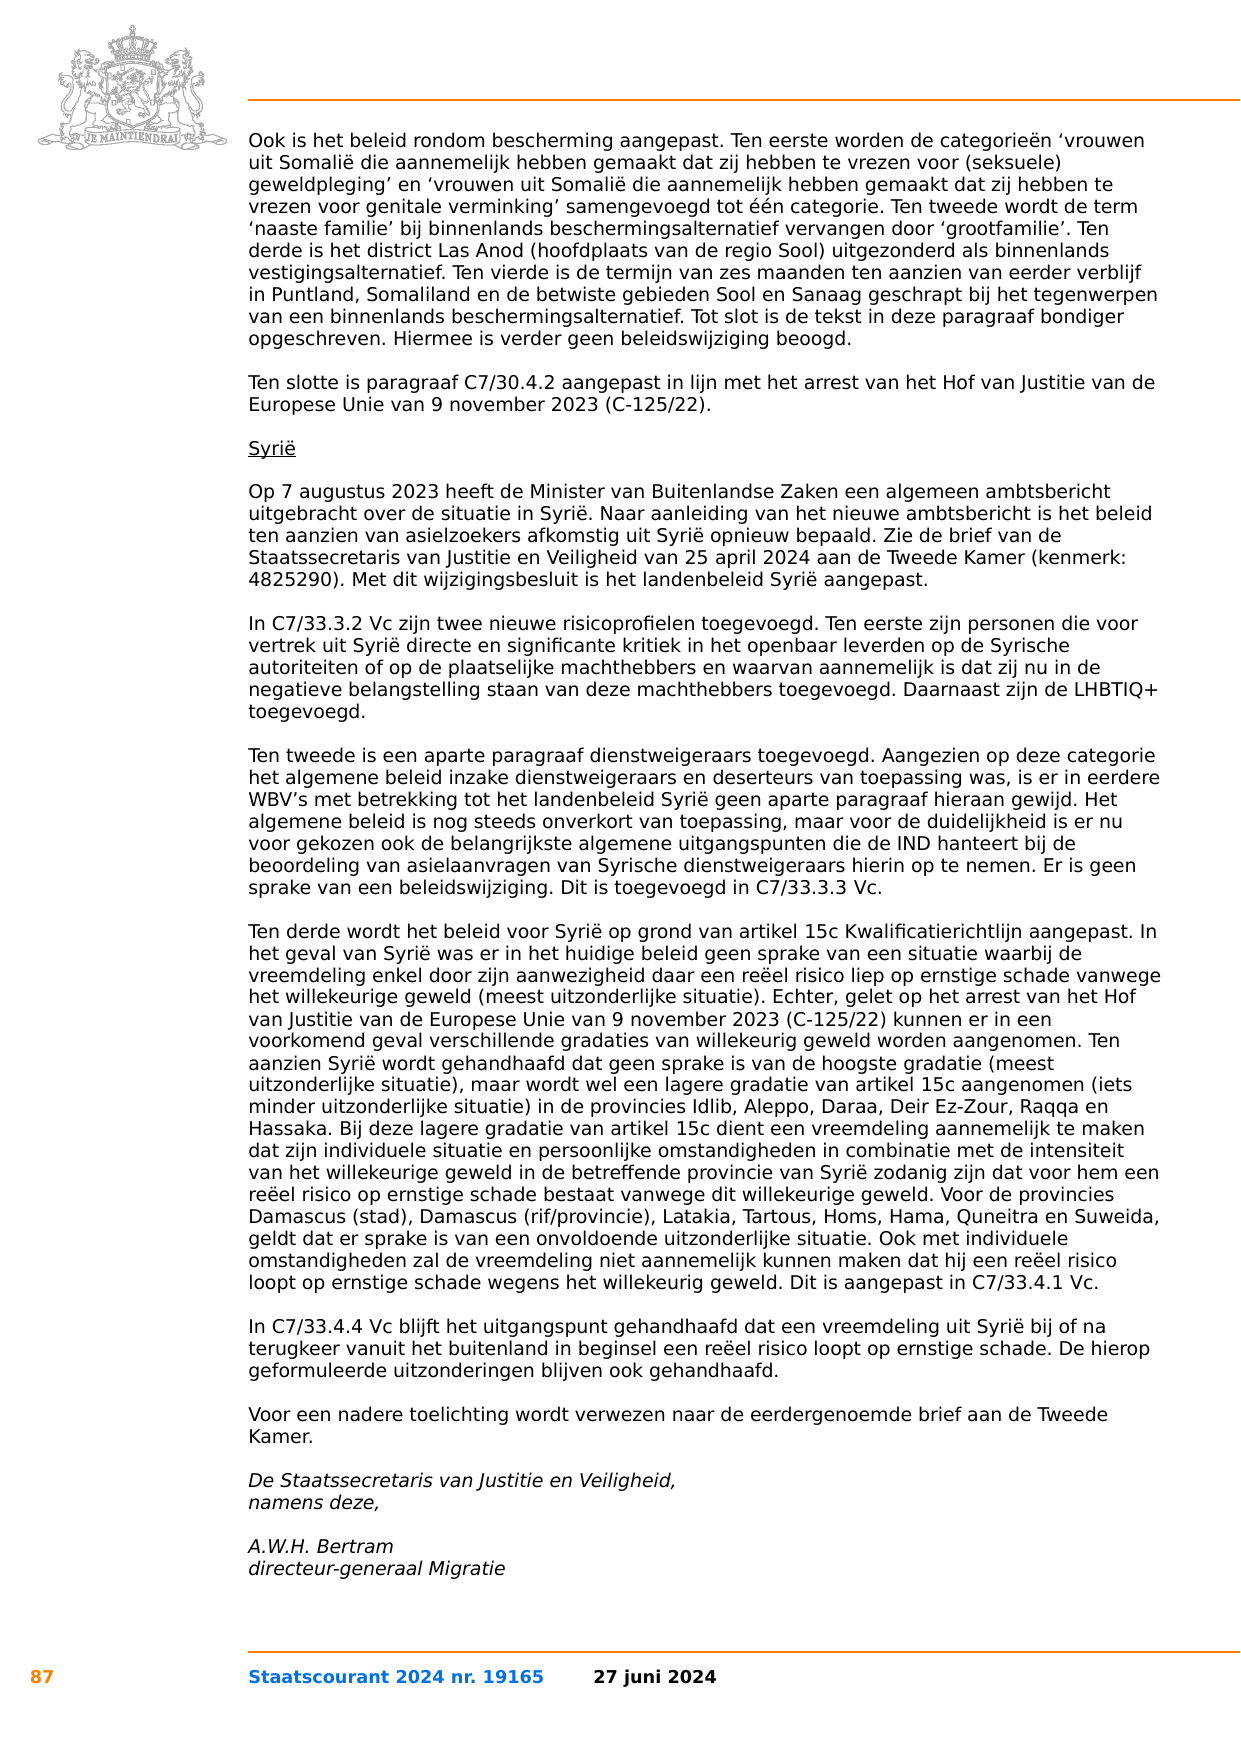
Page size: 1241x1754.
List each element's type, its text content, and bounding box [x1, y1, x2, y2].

picture [38, 25, 227, 150]
text Ten derde wordt het beleid voor Syrië op grond van artikel 15c Kwalificatierichtlijn aangepast. In het geval van Syrië was er in het huidige beleid geen sprake van een situatie waarbij de vreemdeling enkel door zijn aanwezigheid daar een reëel risico liep op ernstige schade vanwege het willekeurige geweld (meest uitzonderlijke situatie). Echter, gelet op het arrest van het Hof van Justitie van de Europese Unie van 9 november 2023 (C-125/22) kunnen er in een voorkomend geval verschillende gradaties van willekeurig geweld worden aangenomen. Ten aanzien Syrië wordt gehandhaafd dat geen sprake is van de hoogste gradatie (meest uitzonderlijke situatie), maar wordt wel een lagere gradatie van artikel 15c aangenomen (iets minder uitzonderlijke situatie) in de provincies Idlib, Aleppo, Daraa, Deir Ez-Zour, Raqqa en Hassaka. Bij deze lagere gradatie van artikel 15c dient een vreemdeling aannemelijk te maken dat zijn individuele situatie en persoonlijke omstandigheden in combinatie met de intensiteit van het willekeurige geweld in de betreffende provincie van Syrië zodanig zijn dat voor hem een reëel risico op ernstige schade bestaat vanwege dit willekeurige geweld. Voor de provincies Damascus (stad), Damascus (rif/provincie), Latakia, Tartous, Homs, Hama, Quneitra en Suweida, geldt dat er sprake is van een onvoldoende uitzonderlijke situatie. Ook met individuele omstandigheden zal de vreemdeling niet aannemelijk kunnen maken dat hij een reëel risico loopt op ernstige schade wegens het willekeurig geweld. Dit is aangepast in C7/33.4.1 Vc. [248, 921, 1163, 1294]
text In C7/33.4.4 Vc blijft het uitgangspunt gehandhaafd dat een vreemdeling uit Syrië bij of na terugkeer vanuit het buitenland in beginsel een reëel risico loopt op ernstige schade. De hierop geformuleerde uitzonderingen blijven ook gehandhaafd. [248, 1316, 1163, 1382]
subtitle Syrië [248, 437, 1163, 459]
text Ook is het beleid rondom bescherming aangepast. Ten eerste worden de categorieën ‘vrouwen uit Somalië die aannemelijk hebben gemaakt dat zij hebben te vrezen voor (seksuele) geweldpleging’ en ‘vrouwen uit Somalië die aannemelijk hebben gemaakt dat zij hebben te vrezen voor genitale verminking’ samengevoegd tot één categorie. Ten tweede wordt de term ‘naaste familie’ bij binnenlands beschermingsalternatief vervangen door ‘grootfamilie’. Ten derde is het district Las Anod (hoofdplaats van de regio Sool) uitgezonderd als binnenlands vestigingsalternatief. Ten vierde is de termijn van zes maanden ten aanzien van eerder verblijf in Puntland, Somaliland en de betwiste gebieden Sool en Sanaag geschrapt bij het tegenwerpen van een binnenlands beschermingsalternatief. Tot slot is de tekst in deze paragraaf bondiger opgeschreven. Hiermee is verder geen beleidswijziging beoogd. [248, 130, 1163, 350]
text Ten slotte is paragraaf C7/30.4.2 aangepast in lijn met het arrest van het Hof van Justitie van de Europese Unie van 9 november 2023 (C-125/22). [248, 372, 1163, 416]
text Ten tweede is een aparte paragraaf dienstweigeraars toegevoegd. Aangezien op deze categorie het algemene beleid inzake dienstweigeraars en deserteurs van toepassing was, is er in eerdere WBV’s met betrekking tot het landenbeleid Syrië geen aparte paragraaf hieraan gewijd. Het algemene beleid is nog steeds onverkort van toepassing, maar voor de duidelijkheid is er nu voor gekozen ook de belangrijkste algemene uitgangspunten die de IND hanteert bij de beoordeling van asielaanvragen van Syrische dienstweigeraars hierin op te nemen. Er is geen sprake van een beleidswijziging. Dit is toegevoegd in C7/33.3.3 Vc. [248, 745, 1163, 899]
text Voor een nadere toelichting wordt verwezen naar de eerdergenoemde brief aan de Tweede Kamer. [248, 1404, 1163, 1448]
text In C7/33.3.2 Vc zijn twee nieuwe risicoprofielen toegevoegd. Ten eerste zijn personen die voor vertrek uit Syrië directe en significante kritiek in het openbaar leverden op de Syrische autoriteiten of op de plaatselijke machthebbers en waarvan aannemelijk is dat zij nu in de negatieve belangstelling staan van deze machthebbers toegevoegd. Daarnaast zijn de LHBTIQ+ toegevoegd. [248, 613, 1163, 723]
text Op 7 augustus 2023 heeft de Minister van Buitenlandse Zaken een algemeen ambtsbericht uitgebracht over de situatie in Syrië. Naar aanleiding van het nieuwe ambtsbericht is het beleid ten aanzien van asielzoekers afkomstig uit Syrië opnieuw bepaald. Zie de brief van de Staatssecretaris van Justitie en Veiligheid van 25 april 2024 aan de Tweede Kamer (kenmerk: 4825290). Met dit wijzigingsbesluit is het landenbeleid Syrië aangepast. [248, 481, 1163, 591]
text De Staatssecretaris van Justitie en Veiligheid, namens deze, A.W.H. Bertram directeur-generaal Migratie [248, 1470, 1163, 1579]
